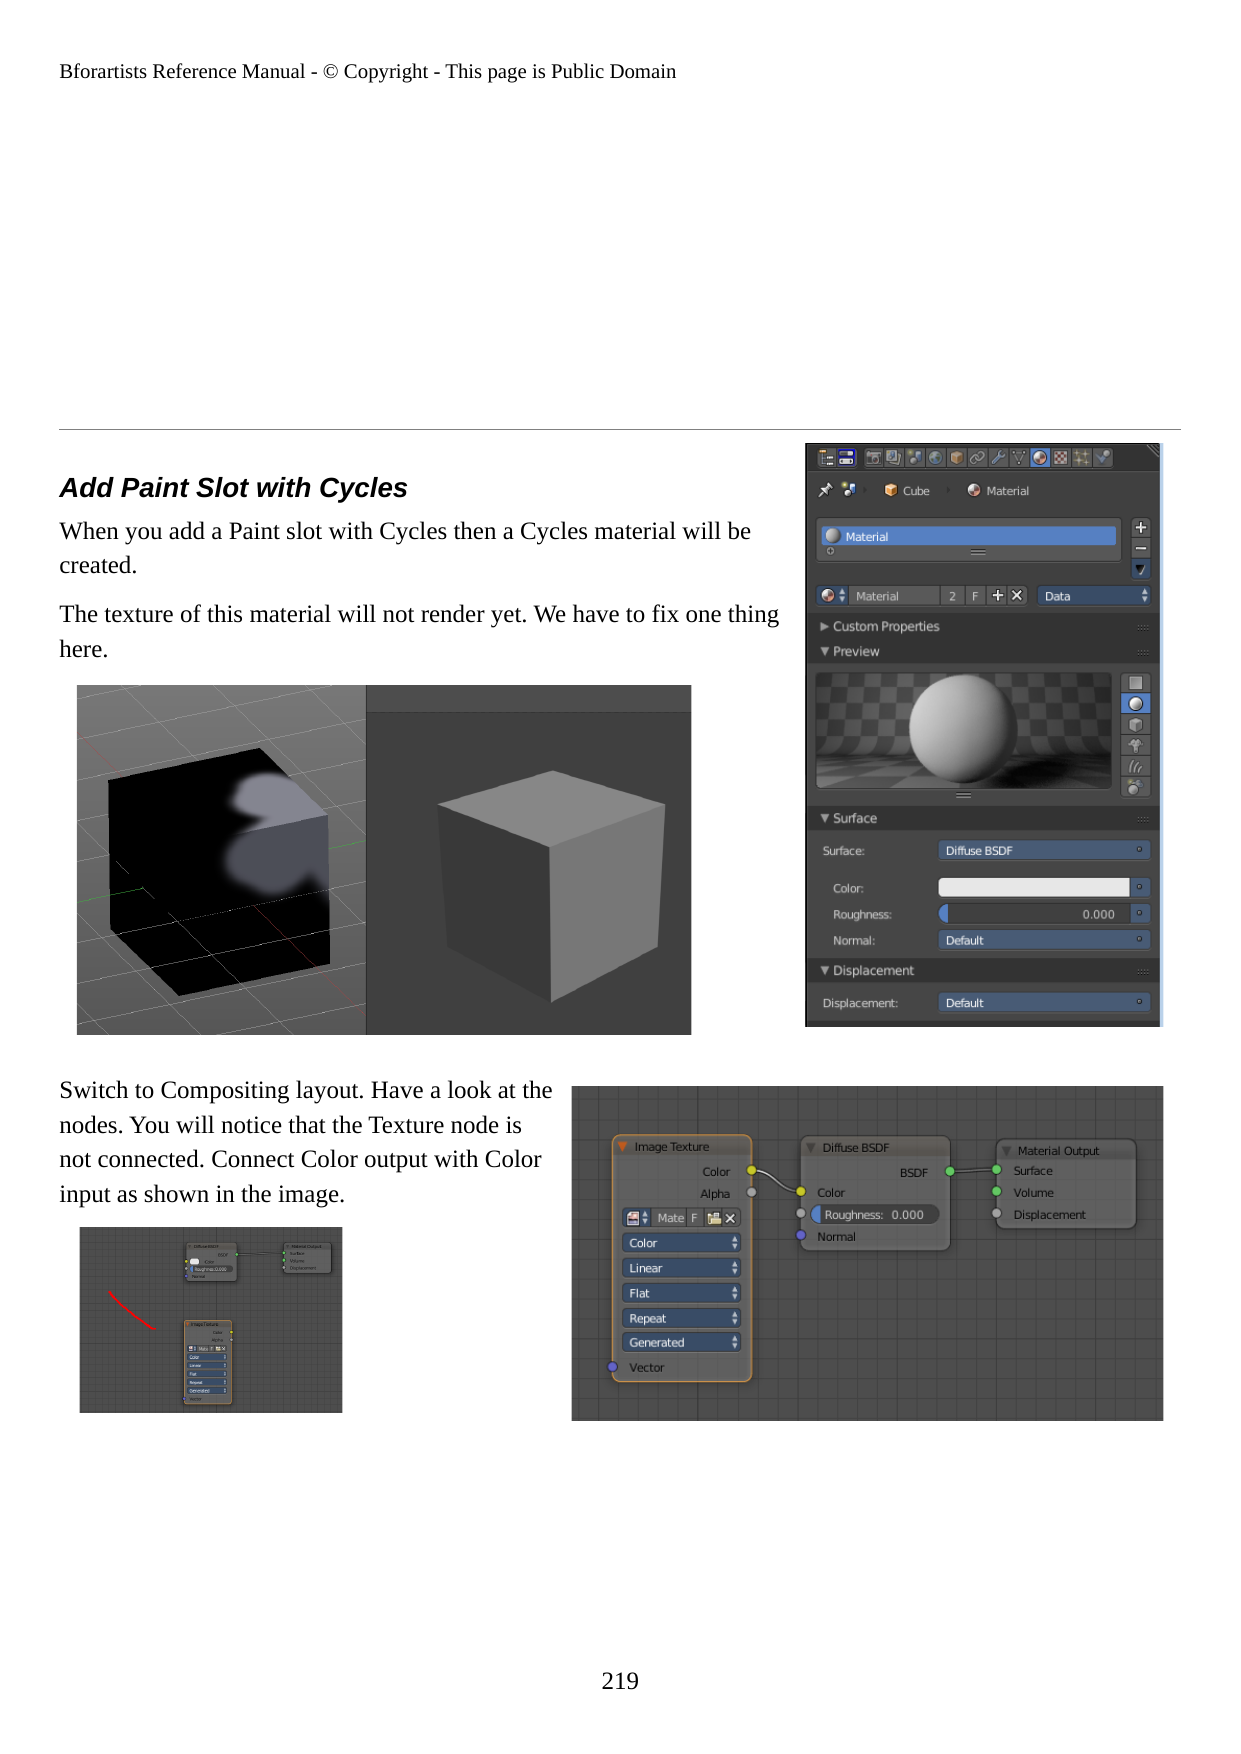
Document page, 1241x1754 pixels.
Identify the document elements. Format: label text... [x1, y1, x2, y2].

picture [805, 443, 1164, 1027]
picture [76, 685, 692, 1035]
subtitle [1164, 471, 1181, 503]
picture [571, 1086, 1164, 1421]
subtitle Add Paint Slot with Cycles [59, 471, 805, 503]
text The texture of this material will not render yet. We have to fix one thing here. [59, 599, 805, 663]
text When you add a Paint slot with Cycles then a Cycles material will be created. [59, 516, 805, 579]
text Switch to Compositing layout. Have a look at the nodes. You will notice that the Texture node is not connected. Connect Color output with Color input as shown in the image. [59, 1075, 1181, 1208]
picture [79, 1227, 343, 1413]
